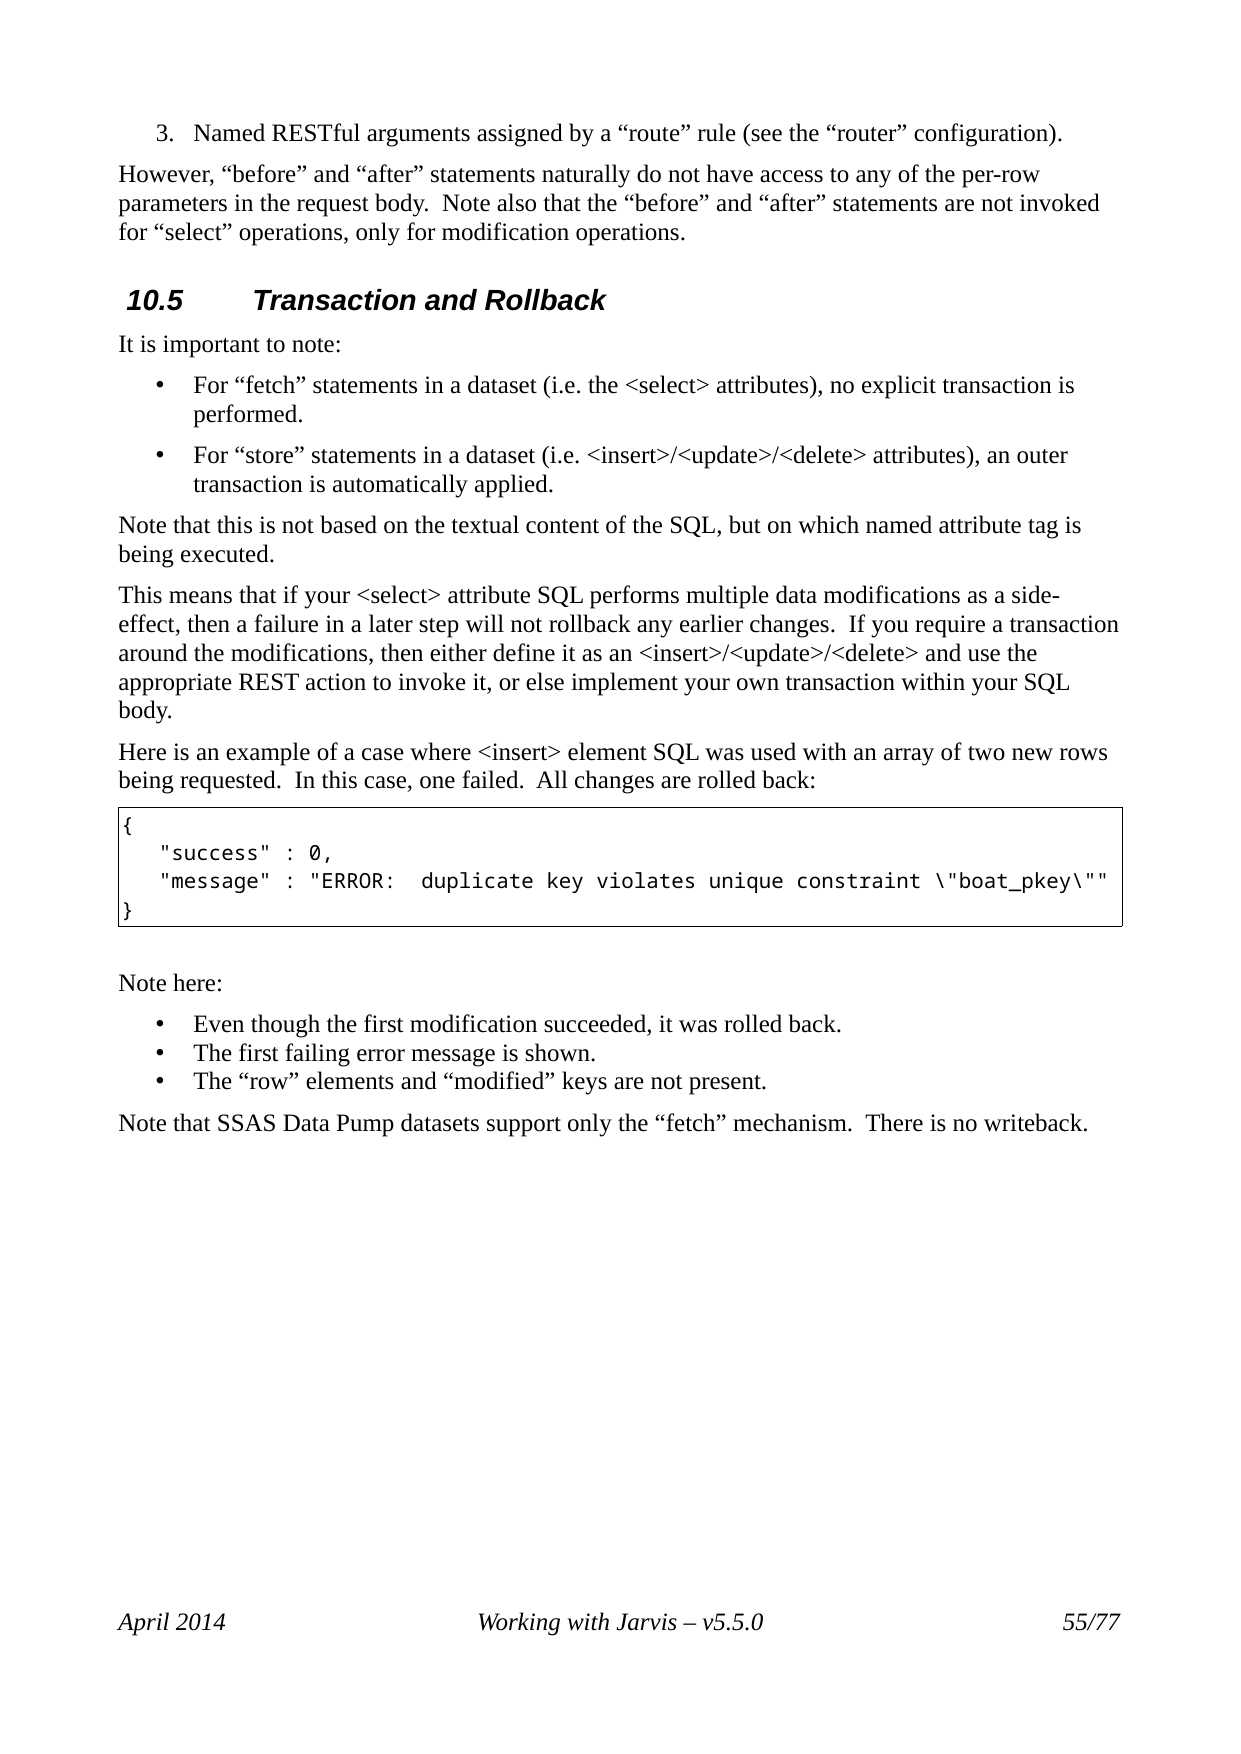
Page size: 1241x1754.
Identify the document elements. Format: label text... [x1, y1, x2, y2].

text { [119, 808, 1122, 835]
text "success" : 0, [119, 835, 1122, 863]
list Named RESTful arguments assigned by a “route” rule (see the “router” configuration). [156, 118, 1122, 147]
list For “fetch” statements in a dataset (i.e. the <select> attributes), no explicit transaction is performed. [156, 370, 1122, 428]
text However, “before” and “after” statements naturally do not have access to any of the per-row parameters in the request body. Note also that the “before” and “after” statements are not invoked for “select” operations, only for modification operations. [118, 159, 1122, 246]
text Note that this is not based on the textual content of the SQL, but on which named attribute tag is being executed. [118, 510, 1122, 568]
list Even though the first modification succeeded, it was rolled back. [156, 1009, 1122, 1038]
list For “store” statements in a dataset (i.e. <insert>/<update>/<delete> attributes), an outer transaction is automatically applied. [156, 440, 1122, 498]
text } [119, 892, 1122, 926]
list The “row” elements and “modified” keys are not present. [156, 1066, 1122, 1095]
text Here is an example of a case where <insert> element SQL was used with an array of two new rows being requested. In this case, one failed. All changes are rolled back: [118, 737, 1122, 794]
subtitle Transaction and Rollback [118, 283, 1122, 317]
list The first failing error message is shown. [156, 1038, 1122, 1066]
text Note here: [118, 968, 1122, 996]
text This means that if your <select> attribute SQL performs multiple data modifications as a side-effect, then a failure in a later step will not rollback any earlier changes. If you require a transaction around the modifications, then either define it as an <insert>/<update>/<delete> and use the appropriate REST action to invoke it, or else implement your own transaction within your SQL body. [118, 580, 1122, 724]
text It is important to note: [118, 329, 1122, 358]
text Note that SSAS Data Pump datasets support only the “fetch” mechanism. There is no writeback. [118, 1108, 1122, 1136]
text "message" : "ERROR: duplicate key violates unique constraint \"boat_pkey\"" [119, 863, 1122, 892]
